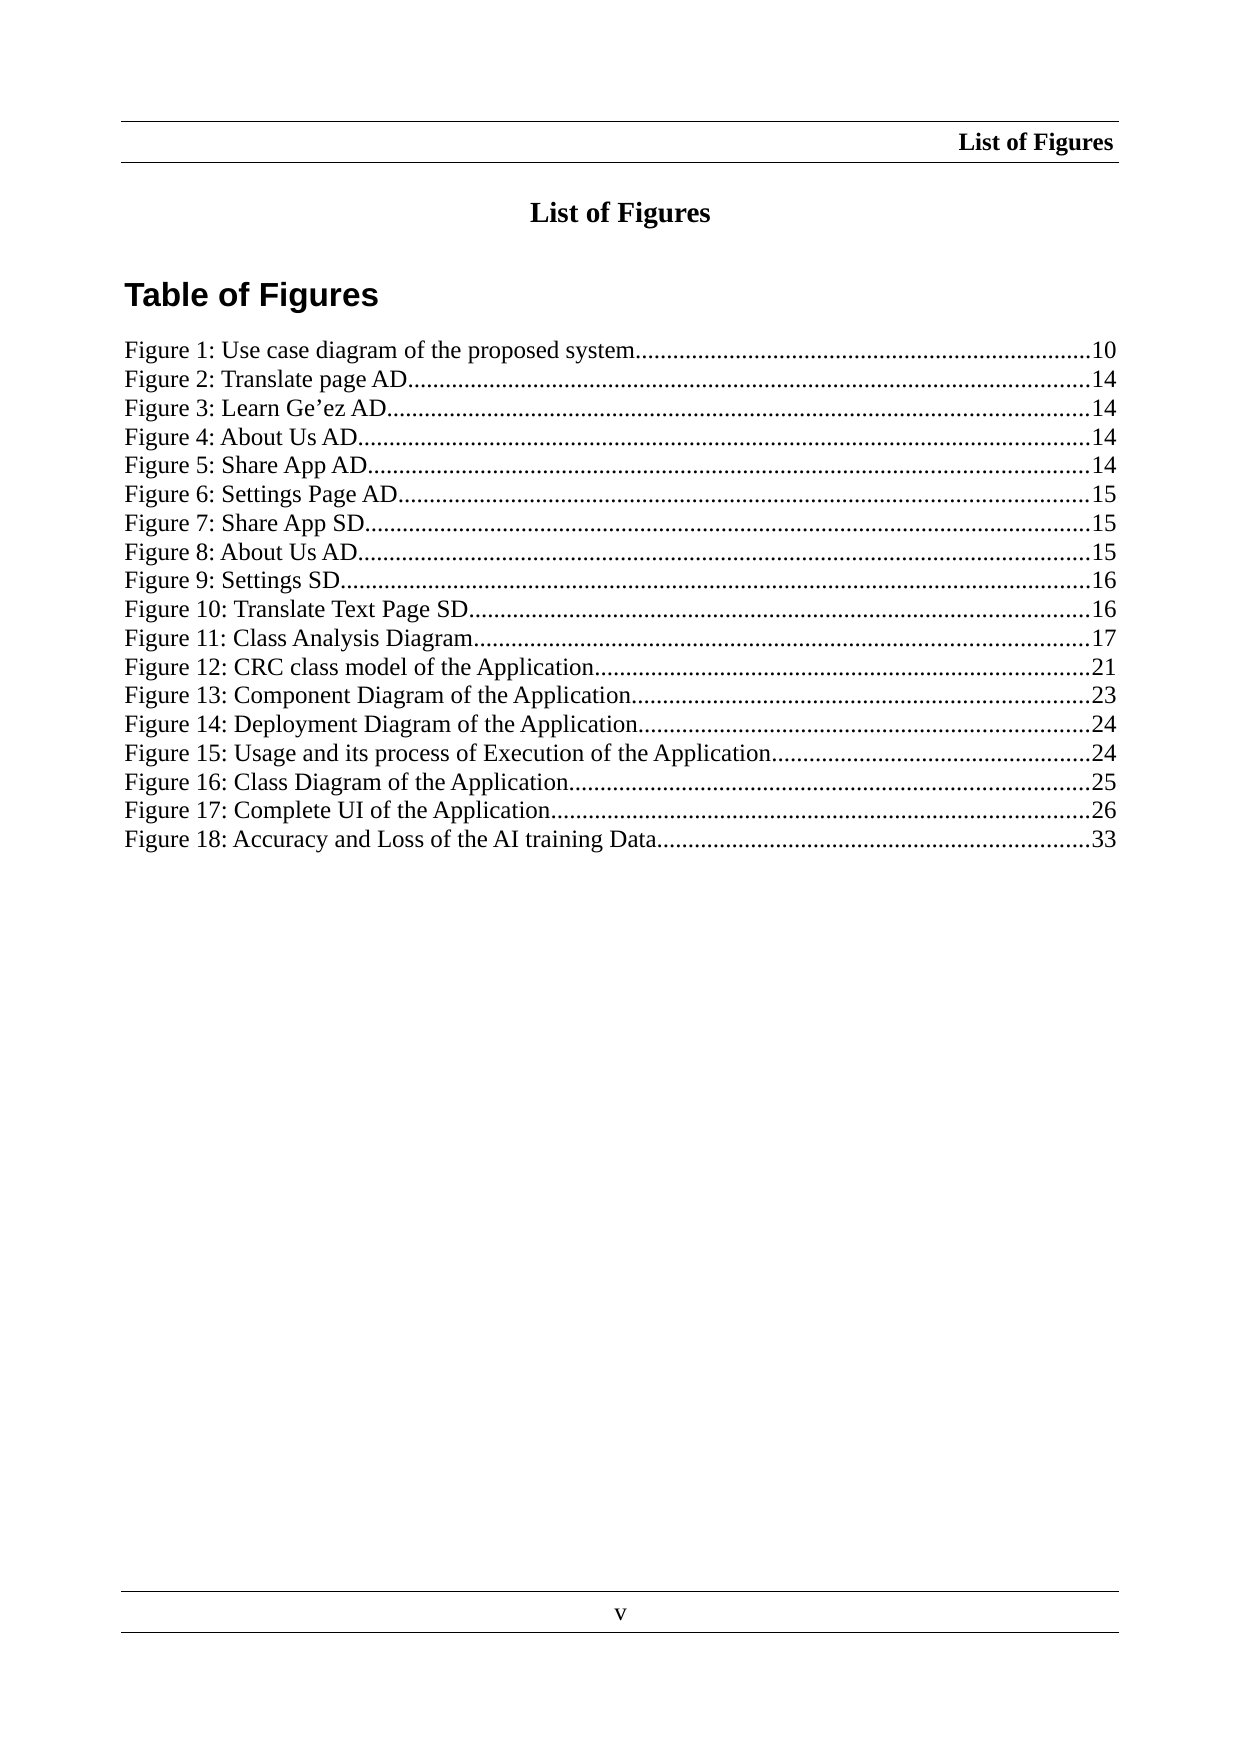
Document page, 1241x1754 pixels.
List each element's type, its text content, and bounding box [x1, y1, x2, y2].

text Figure 10: Translate Text Page SD 16 [121, 594, 1119, 623]
text Figure 16: Class Diagram of the Application 25 [121, 767, 1119, 795]
text Figure 11: Class Analysis Diagram 17 [121, 623, 1119, 652]
text Figure 9: Settings SD 16 [121, 565, 1119, 594]
text Figure 7: Share App SD 15 [121, 508, 1119, 537]
text Figure 3: Learn Ge’ez AD 14 [121, 393, 1119, 422]
text Figure 13: Component Diagram of the Application 23 [121, 680, 1119, 709]
text Figure 4: About Us AD 14 [121, 422, 1119, 450]
text Figure 12: CRC class model of the Application 21 [121, 652, 1119, 680]
text Figure 2: Translate page AD 14 [121, 364, 1119, 393]
text Figure 15: Usage and its process of Execution of the Application 24 [121, 738, 1119, 767]
text Figure 6: Settings Page AD 15 [121, 479, 1119, 508]
text Figure 5: Share App AD 14 [121, 450, 1119, 479]
subtitle List of Figures [121, 192, 1119, 232]
text Figure 1: Use case diagram of the proposed system 10 [121, 332, 1119, 364]
text Figure 17: Complete UI of the Application 26 [121, 795, 1119, 824]
subtitle Table of Figures [121, 272, 1119, 317]
text Figure 8: About Us AD 15 [121, 537, 1119, 565]
text Figure 18: Accuracy and Loss of the AI training Data 33 [121, 824, 1119, 856]
text Figure 14: Deployment Diagram of the Application 24 [121, 709, 1119, 738]
